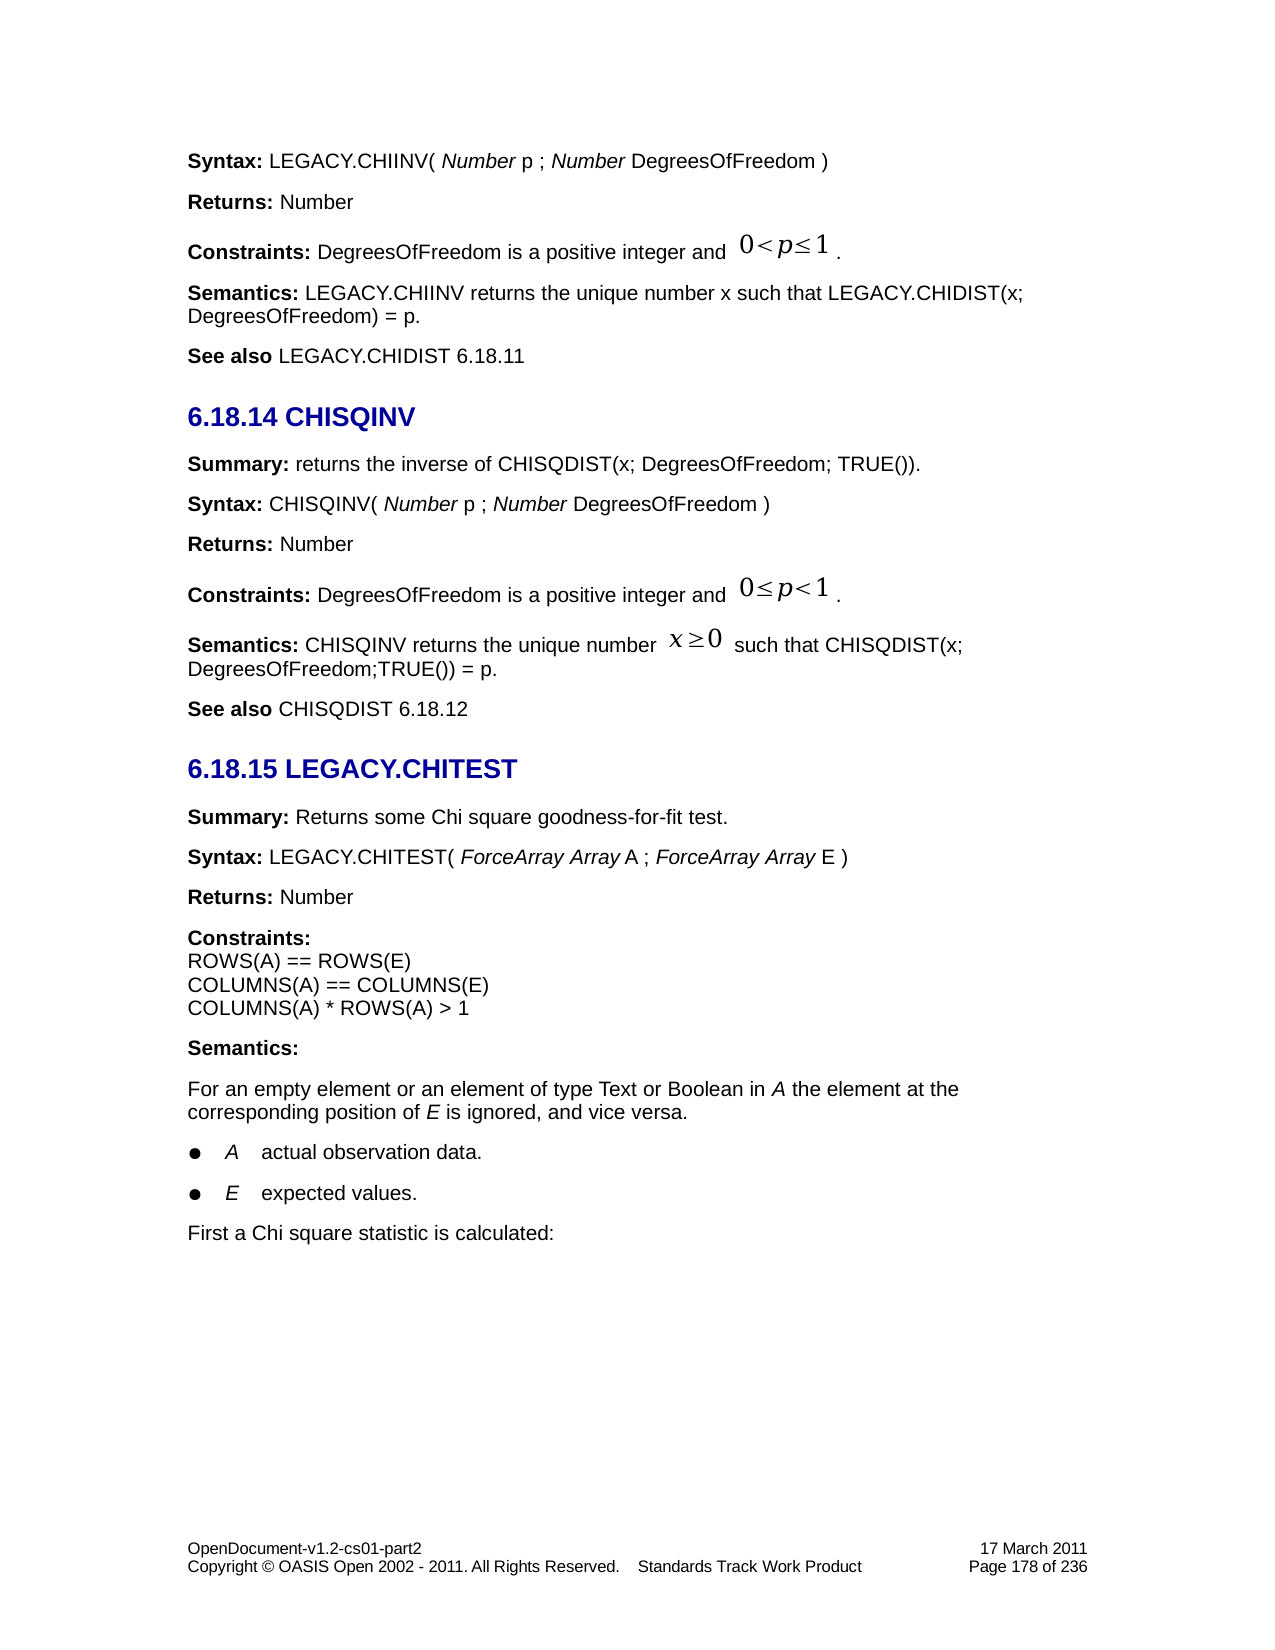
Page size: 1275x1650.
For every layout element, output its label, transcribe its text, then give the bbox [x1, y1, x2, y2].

subtitle CHISQINV [187, 402, 1088, 432]
text Constraints: ROWS(A) == ROWS(E) COLUMNS(A) == COLUMNS(E) COLUMNS(A) * ROWS(A) > 1 [187, 926, 1088, 1020]
text Returns: Number [187, 190, 1088, 214]
text Syntax: CHISQINV( Number p ; Number DegreesOfFreedom ) [187, 493, 1088, 516]
text See also LEGACY.CHIDIST 6.18.11 [187, 345, 1088, 368]
list E expected values. [187, 1181, 1088, 1204]
subtitle LEGACY.CHITEST [187, 754, 1088, 784]
text Returns: Number [187, 533, 1088, 556]
list A actual observation data. [187, 1141, 1088, 1164]
text Semantics: [187, 1037, 1088, 1060]
text Syntax: LEGACY.CHITEST( ForceArray Array A ; ForceArray Array E ) [187, 846, 1088, 869]
text For an empty element or an element of type Text or Boolean in A the element at the corresponding position of E is ignored, and vice versa. [187, 1077, 1088, 1124]
text Summary: Returns some Chi square goodness-for-fit test. [187, 805, 1088, 829]
text First a Chi square statistic is calculated: [187, 1221, 1088, 1245]
text Summary: returns the inverse of CHISQDIST(x; DegreesOfFreedom; TRUE()). [187, 452, 1088, 476]
text Returns: Number [187, 886, 1088, 909]
text Semantics: CHISQINV returns the unique number such that CHISQDIST(x; DegreesOfFreedom;TRUE()) = p. [187, 623, 1088, 681]
text Constraints: DegreesOfFreedom is a positive integer and . [187, 573, 1088, 607]
text Semantics: LEGACY.CHIINV returns the unique number x such that LEGACY.CHIDIST(x; DegreesOfFreedom) = p. [187, 281, 1088, 328]
text Constraints: DegreesOfFreedom is a positive integer and . [187, 230, 1088, 264]
text See also CHISQDIST 6.18.12 [187, 698, 1088, 721]
text Syntax: LEGACY.CHIINV( Number p ; Number DegreesOfFreedom ) [187, 150, 1088, 173]
